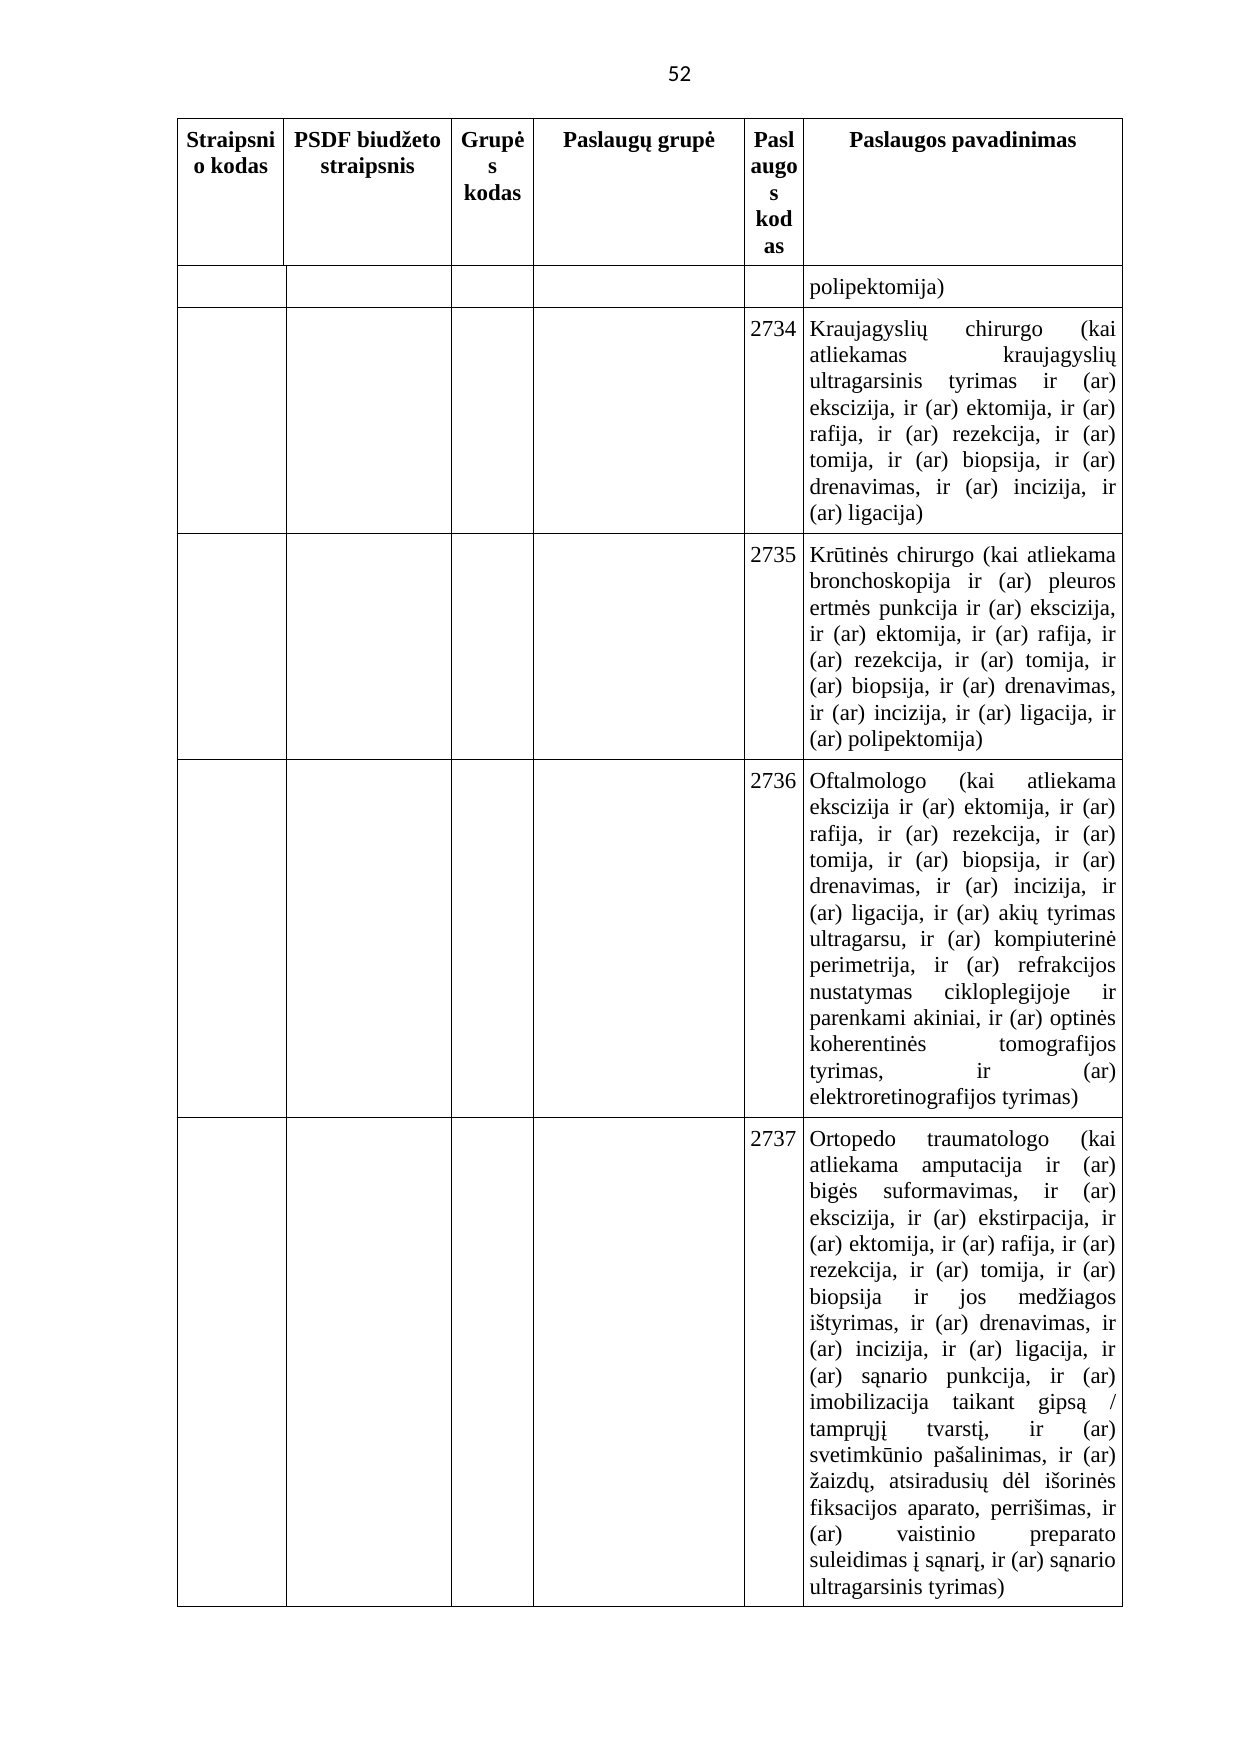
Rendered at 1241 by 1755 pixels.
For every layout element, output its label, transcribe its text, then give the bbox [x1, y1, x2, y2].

table_cell [287, 1118, 451, 1606]
table_cell [452, 760, 533, 1117]
table_cell [452, 266, 533, 307]
table_cell [452, 1118, 533, 1606]
table_cell 2734 [745, 308, 803, 533]
table_cell [452, 534, 533, 759]
table_cell [534, 1118, 744, 1606]
table_cell 2737 [745, 1118, 803, 1606]
table_cell [178, 1118, 286, 1606]
table_cell 2735 [745, 534, 803, 759]
table_cell [534, 308, 744, 533]
table_cell [287, 760, 451, 1117]
table_header Paslaugų grupė [534, 119, 744, 265]
table_header Straipsnio kodas [178, 119, 283, 265]
table_cell [178, 266, 286, 307]
table_cell Oftalmologo (kai atliekama ekscizija ir (ar) ektomija, ir (ar) rafija, ir (ar) rezekcija, ir (ar) tomija, ir (ar) biopsija, ir (ar) drenavimas, ir (ar) incizija, ir (ar) ligacija, ir (ar) akių tyrimas ultragarsu, ir (ar) kompiuterinė perimetrija, ir (ar) refrakcijos nustatymas cikloplegijoje ir parenkami akiniai, ir (ar) optinės koherentinės tomografijos tyrimas, ir (ar) elektroretinografijos tyrimas) [804, 760, 1122, 1117]
table_cell [287, 308, 451, 533]
table_header PSDF biudžeto straipsnis [284, 119, 451, 265]
table_cell [178, 534, 286, 759]
table_header Grupės kodas [452, 119, 533, 265]
table_cell Ortopedo traumatologo (kai atliekama amputacija ir (ar) bigės suformavimas, ir (ar) ekscizija, ir (ar) ekstirpacija, ir (ar) ektomija, ir (ar) rafija, ir (ar) rezekcija, ir (ar) tomija, ir (ar) biopsija ir jos medžiagos ištyrimas, ir (ar) drenavimas, ir (ar) incizija, ir (ar) ligacija, ir (ar) sąnario punkcija, ir (ar) imobilizacija taikant gipsą / tamprųjį tvarstį, ir (ar) svetimkūnio pašalinimas, ir (ar) žaizdų, atsiradusių dėl išorinės fiksacijos aparato, perrišimas, ir (ar) vaistinio preparato suleidimas į sąnarį, ir (ar) sąnario ultragarsinis tyrimas) [804, 1118, 1122, 1606]
table_cell [178, 308, 286, 533]
table_cell [534, 266, 744, 307]
table_cell [178, 760, 286, 1117]
table_cell polipektomija) [804, 266, 1122, 307]
table_cell Krūtinės chirurgo (kai atliekama bronchoskopija ir (ar) pleuros ertmės punkcija ir (ar) ekscizija, ir (ar) ektomija, ir (ar) rafija, ir (ar) rezekcija, ir (ar) tomija, ir (ar) biopsija, ir (ar) drenavimas, ir (ar) incizija, ir (ar) ligacija, ir (ar) polipektomija) [804, 534, 1122, 759]
table_cell Kraujagyslių chirurgo (kai atliekamas kraujagyslių ultragarsinis tyrimas ir (ar) ekscizija, ir (ar) ektomija, ir (ar) rafija, ir (ar) rezekcija, ir (ar) tomija, ir (ar) biopsija, ir (ar) drenavimas, ir (ar) incizija, ir (ar) ligacija) [804, 308, 1122, 533]
table_cell [287, 266, 451, 307]
table_cell [287, 534, 451, 759]
table_cell [452, 308, 533, 533]
table_cell [534, 760, 744, 1117]
table_cell [745, 266, 803, 307]
table_cell [534, 534, 744, 759]
table_header Paslaugos kodas [745, 119, 803, 265]
table_cell 2736 [745, 760, 803, 1117]
table_header Paslaugos pavadinimas [804, 119, 1122, 265]
